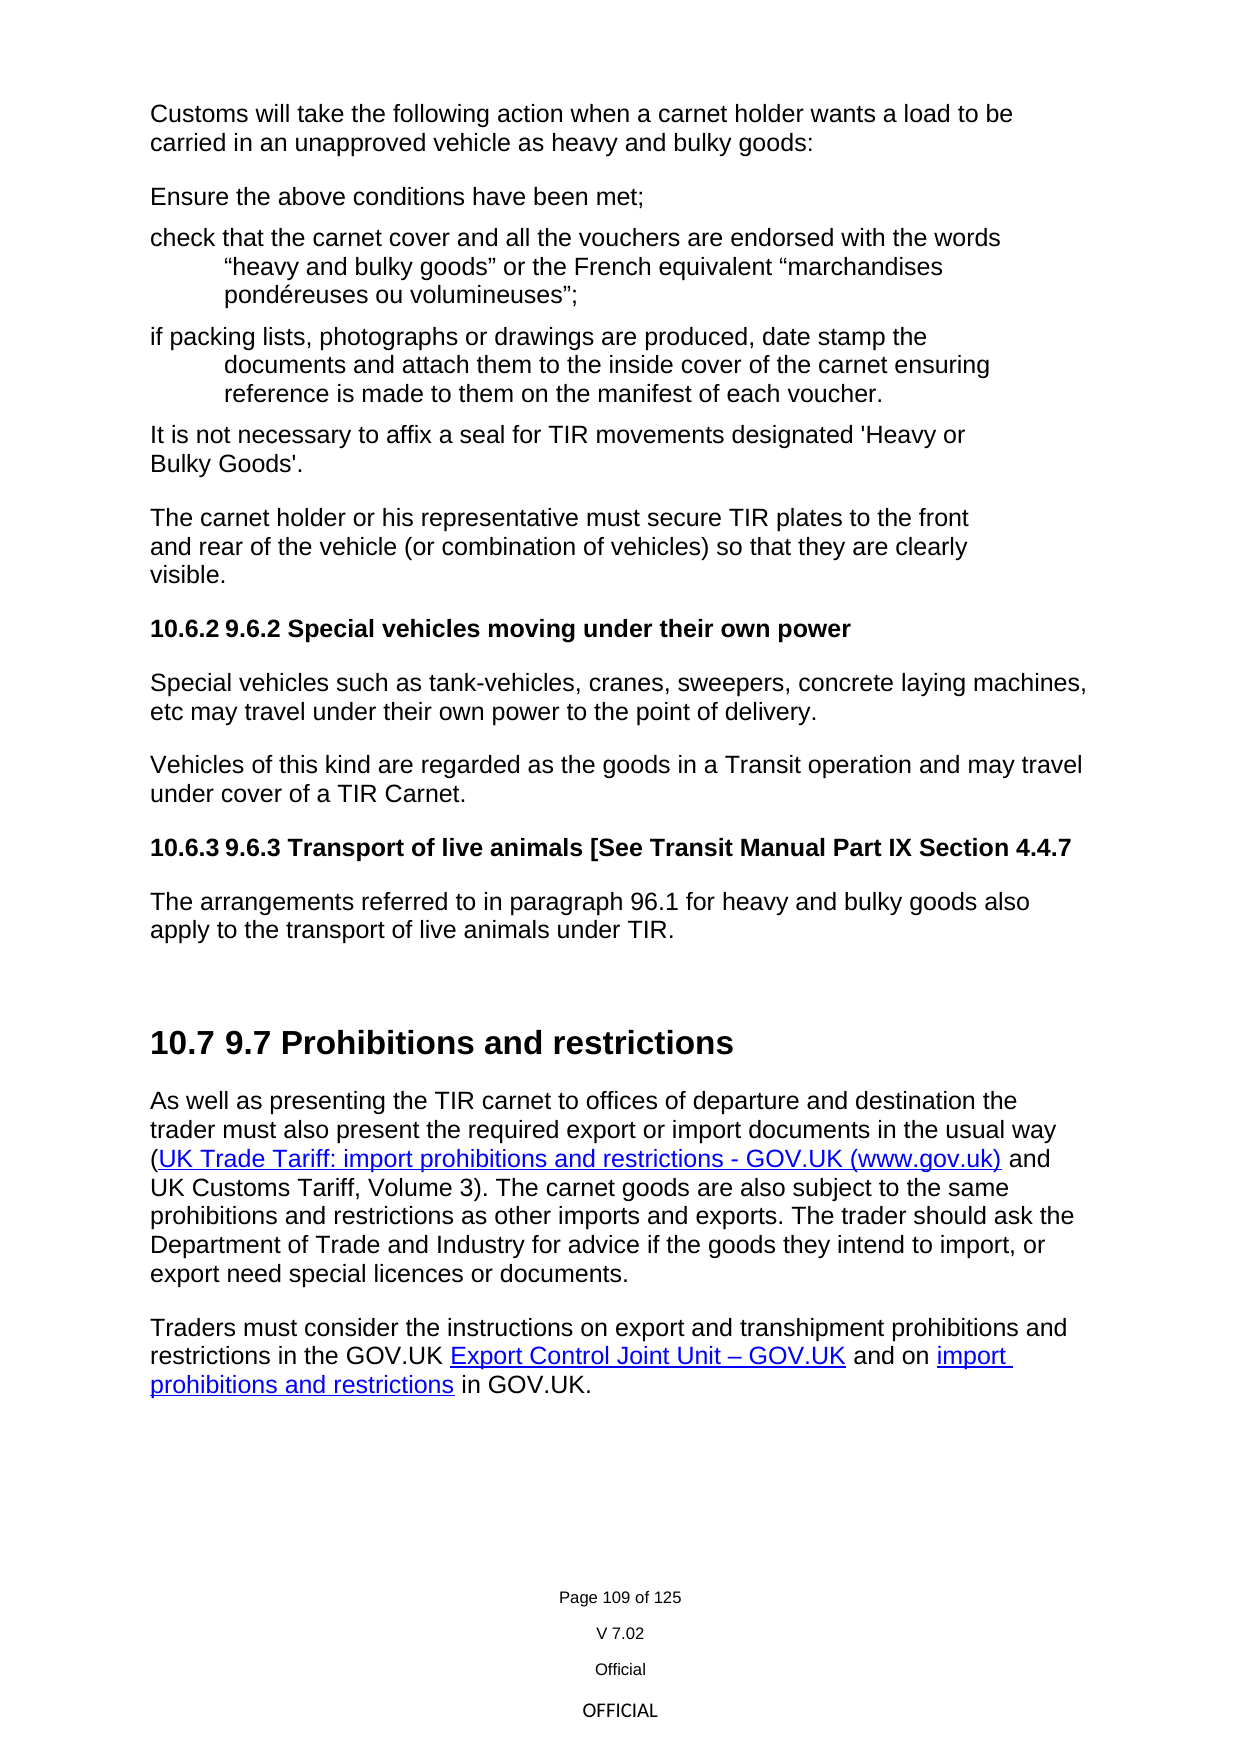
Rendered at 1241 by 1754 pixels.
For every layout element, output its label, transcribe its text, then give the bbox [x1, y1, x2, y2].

text Special vehicles such as tank-vehicles, cranes, sweepers, concrete laying machines, etc may travel under their own power to the point of delivery. [150, 668, 1090, 725]
text Vehicles of this kind are regarded as the goods in a Transit operation and may travel under cover of a TIR Carnet. [150, 750, 1090, 808]
text if packing lists, photographs or drawings are produced, date stamp the documents and attach them to the inside cover of the carnet ensuring reference is made to them on the manifest of each voucher. [150, 322, 1015, 408]
text As well as presenting the TIR carnet to offices of departure and destination the trader must also present the required export or import documents in the usual way (UK Trade Tariff: import prohibitions and restrictions - GOV.UK (www.gov.uk) and UK Customs Tariff, Volume 3). The carnet goods are also subject to the same prohibitions and restrictions as other imports and exports. The trader should ask the Department of Trade and Industry for advice if the goods they intend to import, or export need special licences or documents. [150, 1086, 1090, 1287]
text The arrangements referred to in paragraph 96.1 for heavy and bulky goods also apply to the transport of live animals under TIR. [150, 887, 1090, 944]
subtitle 9.7 Prohibitions and restrictions [150, 1023, 1090, 1061]
subtitle 9.6.2 Special vehicles moving under their own power [150, 614, 1090, 643]
subtitle 9.6.3 Transport of live animals [See Transit Manual Part IX Section 4.4.7 [150, 833, 1090, 862]
text Customs will take the following action when a carnet holder wants a load to be carried in an unapproved vehicle as heavy and bulky goods: [150, 99, 1015, 157]
text check that the carnet cover and all the vouchers are endorsed with the words “heavy and bulky goods” or the French equivalent “marchandises pondéreuses ou volumineuses”; [150, 223, 1015, 309]
text Traders must consider the instructions on export and transhipment prohibitions and restrictions in the GOV.UK Export Control Joint Unit – GOV.UK and on import prohibitions and restrictions in GOV.UK. [150, 1312, 1090, 1399]
text Ensure the above conditions have been met; [150, 182, 1015, 210]
text It is not necessary to affix a seal for TIR movements designated 'Heavy or Bulky Goods'. [150, 420, 1015, 478]
text The carnet holder or his representative must secure TIR plates to the front and rear of the vehicle (or combination of vehicles) so that they are clearly visible. [150, 503, 1015, 589]
